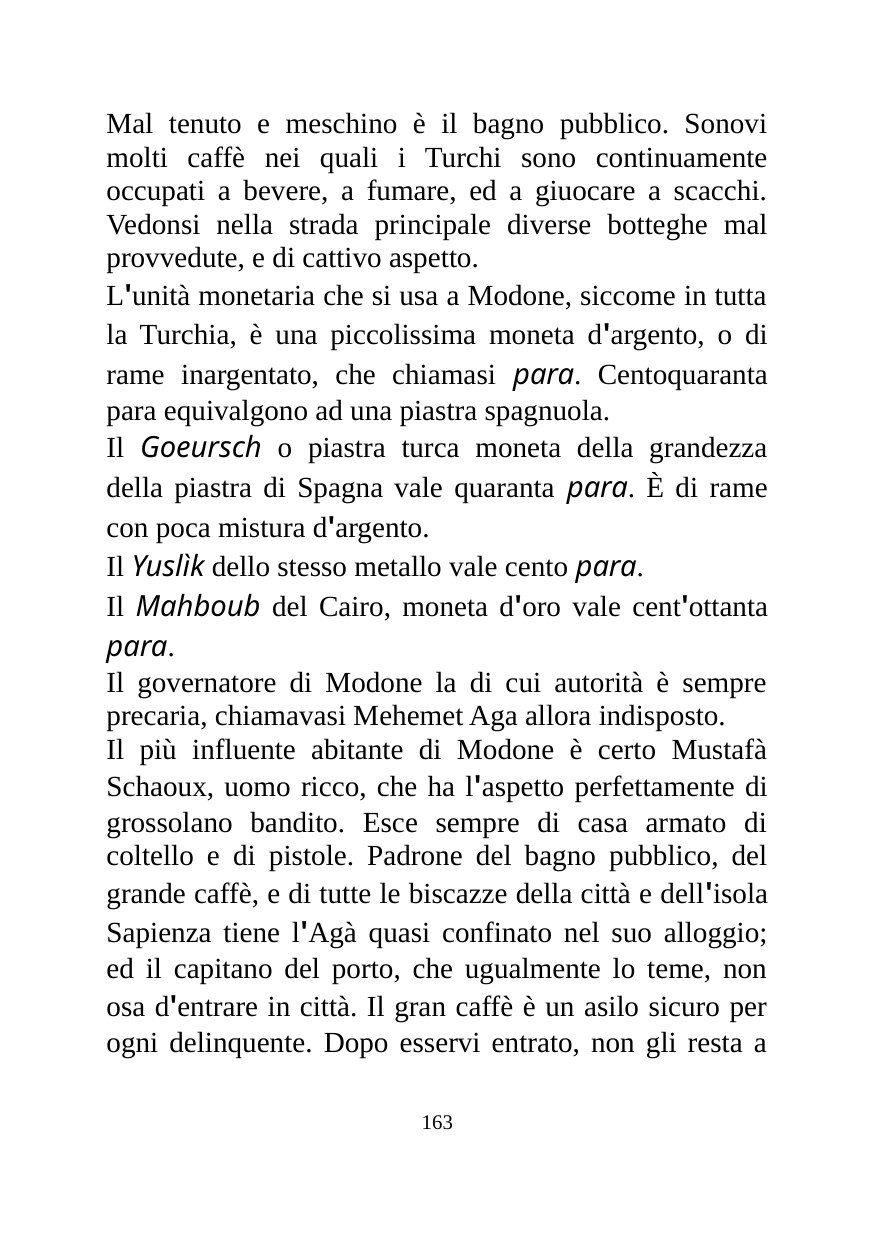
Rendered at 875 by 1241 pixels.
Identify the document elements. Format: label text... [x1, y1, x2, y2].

text Mal tenuto e meschino è il bagno pubblico. Sonovi molti caffè nei quali i Turchi sono continuamente occupati a bevere, a fumare, ed a giuocare a scacchi. Vedonsi nella strada principale diverse botteghe mal provvedute, e di cattivo aspetto. [106, 106, 768, 274]
text L'unità monetaria che si usa a Modone, siccome in tutta la Turchia, è una piccolissima moneta d'argento, o di rame inargentato, che chiamasi para. Centoquaranta para equivalgono ad una piastra spagnuola. [106, 274, 768, 427]
text Il governatore di Modone la di cui autorità è sempre precaria, chiamavasi Mehemet Aga allora indisposto. [106, 665, 768, 732]
text Il Mahboub del Cairo, moneta d'oro vale cent'ottanta para. [106, 585, 768, 665]
text Il Yuslìk dello stesso metallo vale cento para. [106, 546, 768, 585]
text Il Goeursch o piastra turca moneta della grandezza della piastra di Spagna vale quaranta para. È di rame con poca mistura d'argento. [106, 427, 768, 546]
text Il più influente abitante di Modone è certo Mustafà Schaoux, uomo ricco, che ha l'aspetto perfettamente di grossolano bandito. Esce sempre di casa armato di coltello e di pistole. Padrone del bagno pubblico, del grande caffè, e di tutte le biscazze della città e dell'isola Sapienza tiene l'Agà quasi confinato nel suo alloggio; ed il capitano del porto, che ugualmente lo teme, non osa d'entrare in città. Il gran caffè è un asilo sicuro per ogni delinquente. Dopo esservi entrato, non gli resta a [106, 732, 768, 1058]
